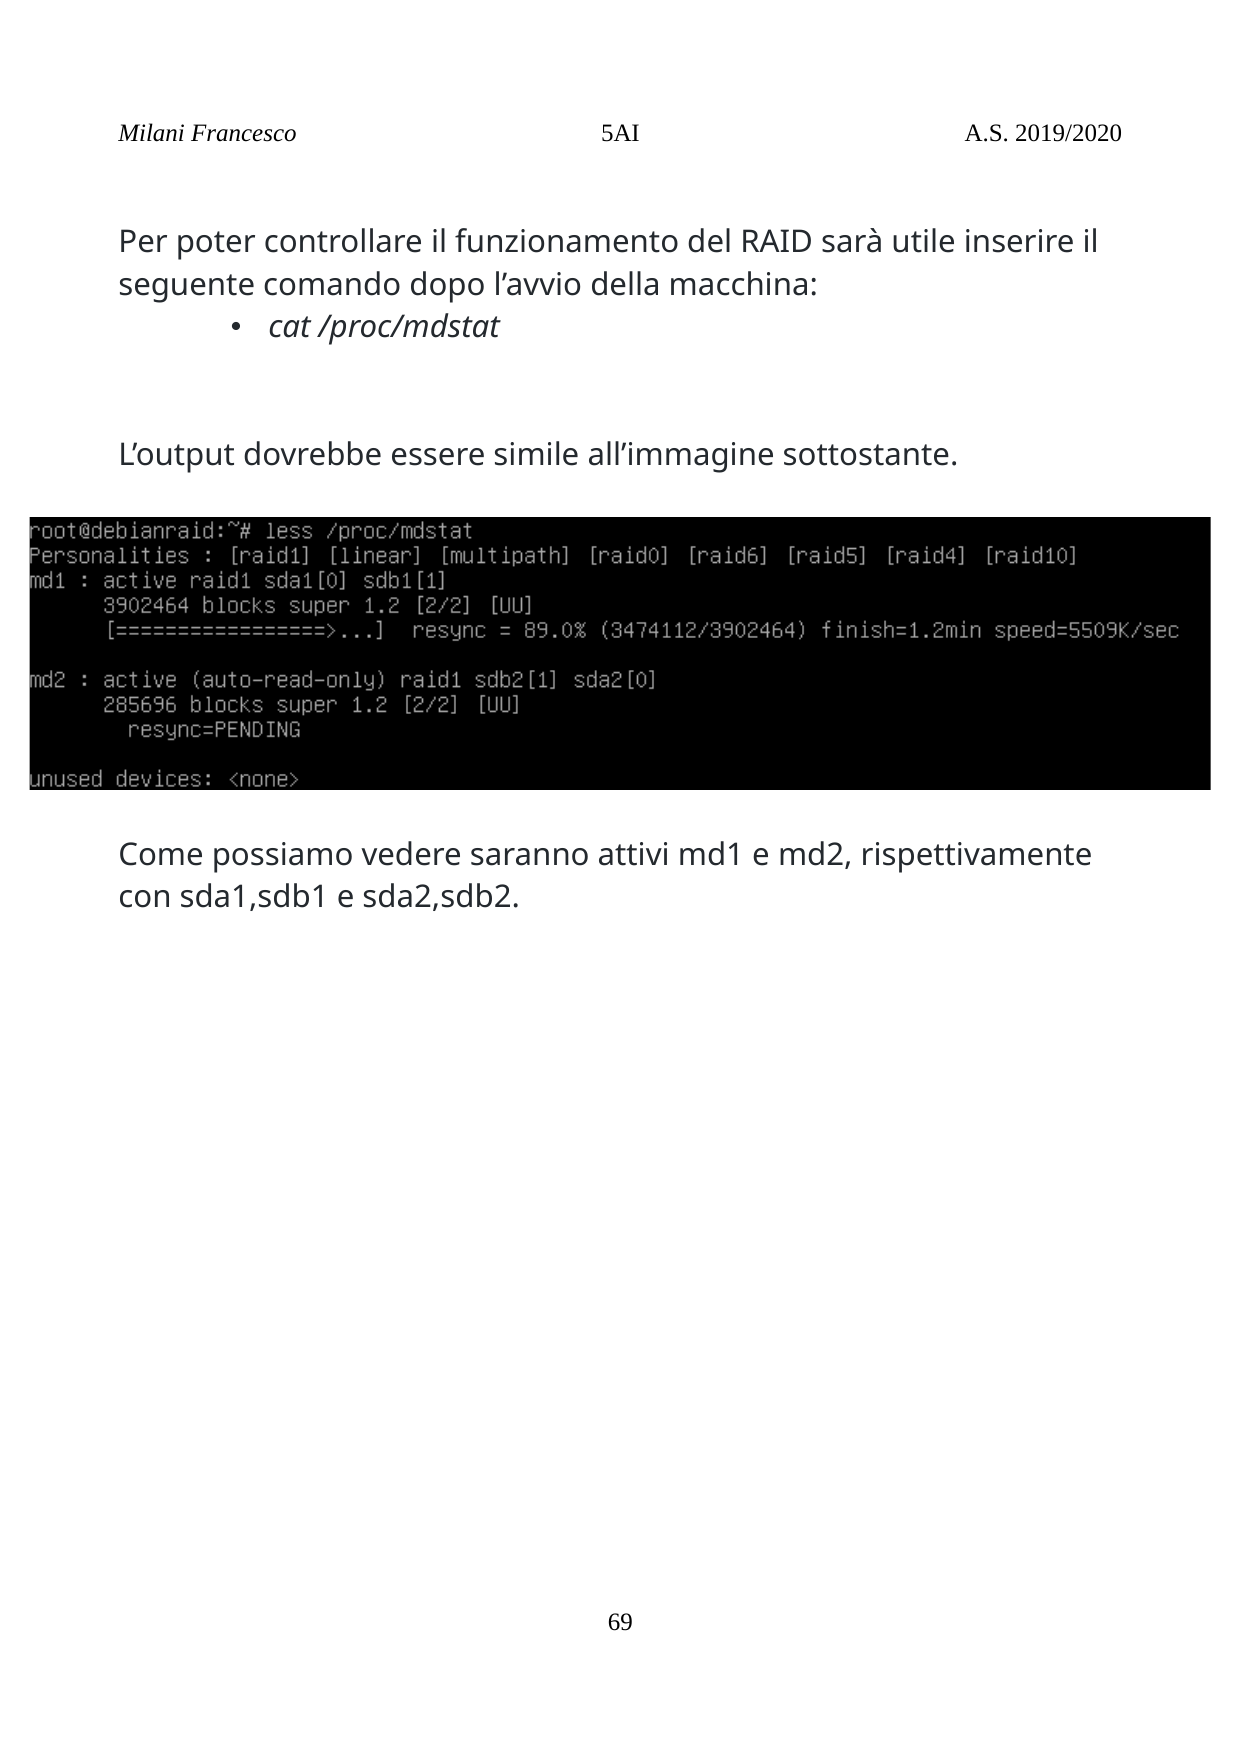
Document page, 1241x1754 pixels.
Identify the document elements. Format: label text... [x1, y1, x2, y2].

picture [29, 517, 1211, 790]
list cat /proc/mdstat [231, 304, 1122, 347]
text L’output dovrebbe essere simile all’immagine sottostante. [118, 432, 1122, 474]
text Come possiamo vedere saranno attivi md1 e md2, rispettivamente con sda1,sdb1 e sda2,sdb2. [118, 832, 1122, 917]
text Per poter controllare il funzionamento del RAID sarà utile inserire il seguente comando dopo l’avvio della macchina: [118, 219, 1122, 304]
